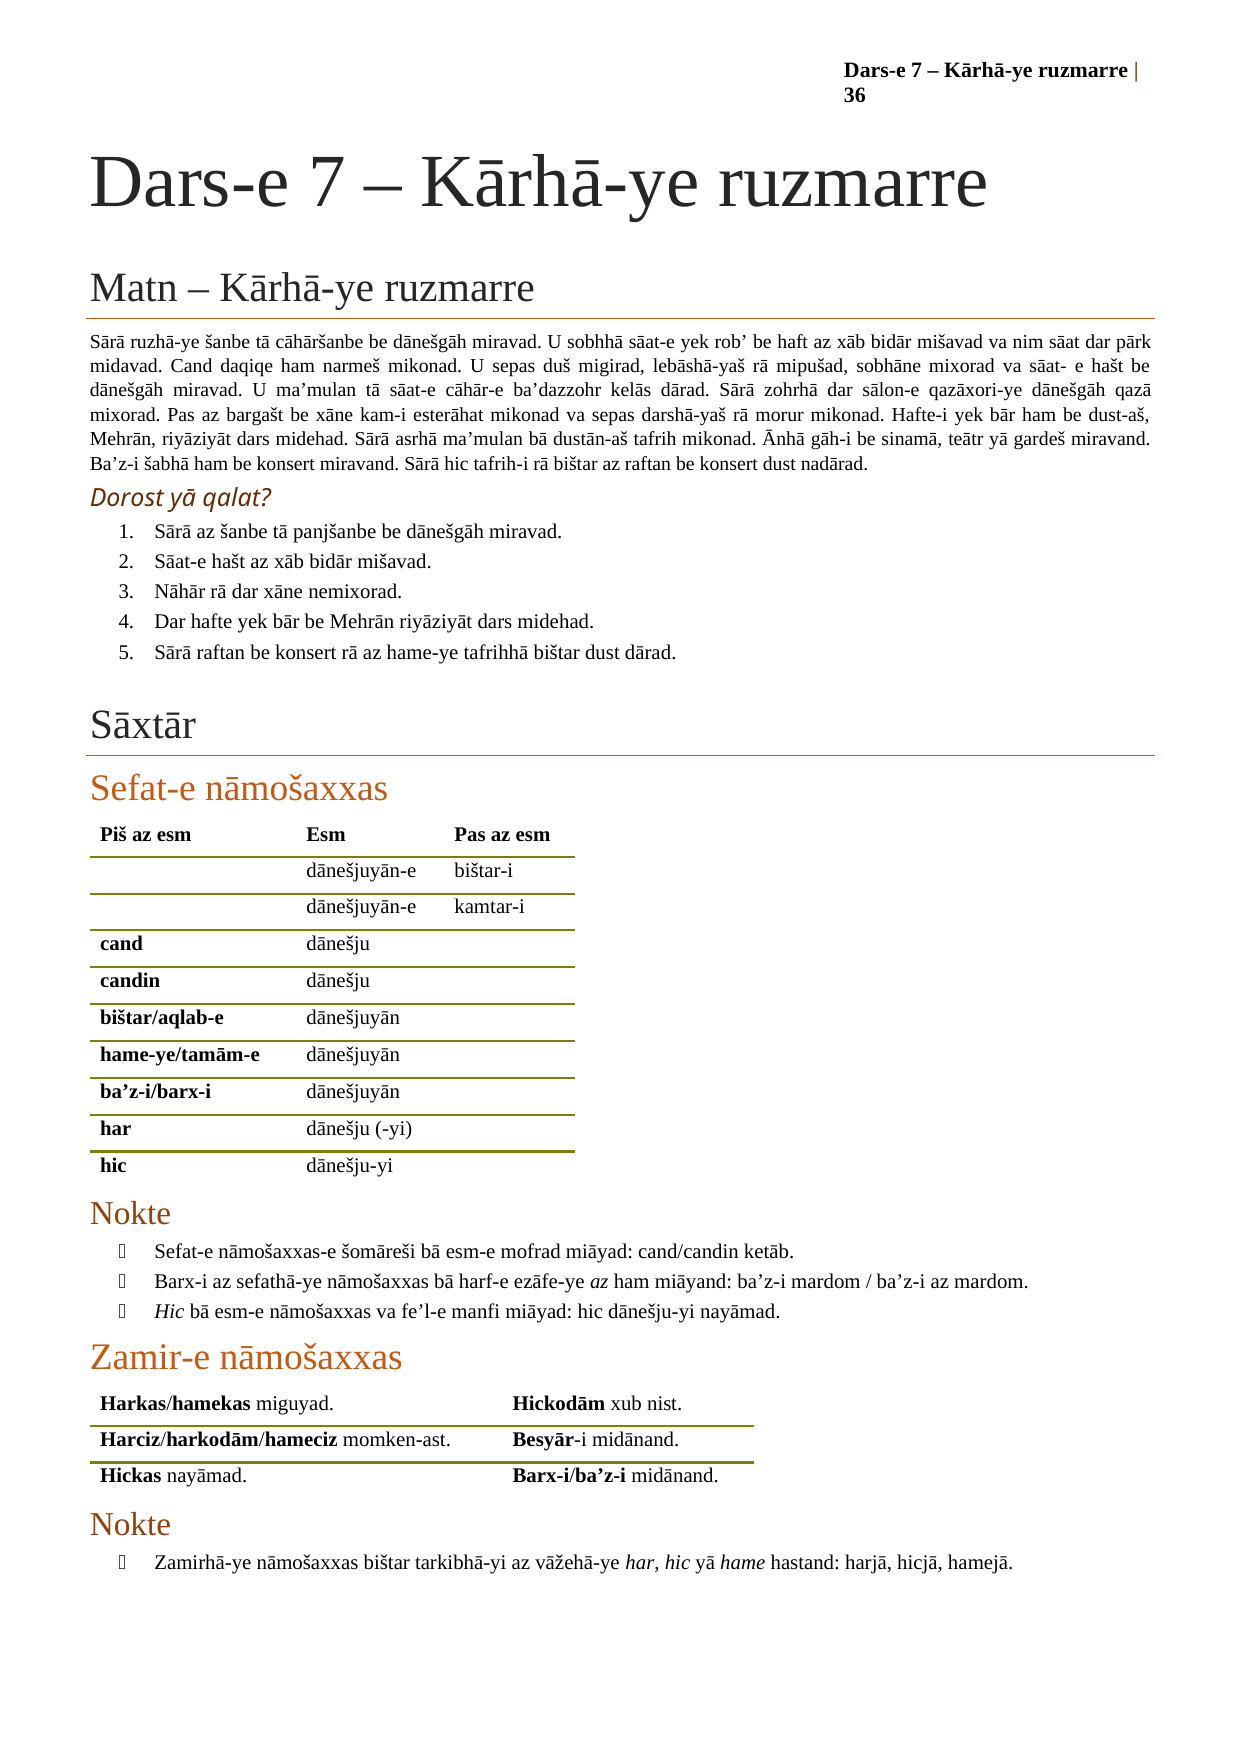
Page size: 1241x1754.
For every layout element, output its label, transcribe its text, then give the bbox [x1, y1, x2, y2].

table_cell [285, 1071, 437, 1077]
table_cell [90, 850, 285, 856]
table_cell [90, 924, 285, 929]
table_cell [90, 997, 285, 1003]
table_cell [438, 1153, 575, 1182]
table_cell [285, 1108, 437, 1113]
table_cell dānešju [285, 968, 437, 997]
text Nokte [89, 1504, 1153, 1542]
table_cell dānešjuyān‐e [285, 858, 437, 887]
table_cell [285, 1145, 437, 1150]
table_cell bištar‐i [438, 858, 575, 887]
table_cell [438, 1042, 575, 1071]
text Dars‐e 7 – Kārhā‐ye ruzmarre | 36 [844, 57, 1153, 107]
text Zamir‐e nāmošaxxas [89, 1334, 1153, 1378]
list Sārā raftan be konsert rā az hame‐ye tafrihhā bištar dust dārad. [118, 639, 1153, 664]
table_cell [285, 960, 437, 966]
table_cell dānešjuyān‐e [285, 895, 437, 923]
table_cell [438, 997, 575, 1003]
text Matn – Kārhā‐ye ruzmarre [89, 262, 1153, 310]
table_cell [90, 895, 285, 923]
table_cell dānešjuyān [285, 1042, 437, 1071]
table_header Esm [285, 822, 437, 850]
table_cell bištar/aqlab‐e [90, 1005, 285, 1034]
text Nokte [89, 1193, 1153, 1231]
table_cell [90, 1145, 285, 1150]
table_cell [285, 1034, 437, 1040]
table_cell [438, 887, 575, 892]
list Sārā az šanbe tā panjšanbe be dānešgāh miravad. [118, 518, 1153, 543]
table_cell [90, 1419, 479, 1424]
list Dar hafte yek bār be Mehrān riyāziyāt dars midehad. [118, 609, 1153, 633]
table_cell [438, 1034, 575, 1040]
table_cell [438, 960, 575, 966]
table_cell dānešju [285, 931, 437, 960]
table_cell Hickas nayāmad. [90, 1464, 479, 1493]
table_header Harkas/hamekas miguyad. [90, 1391, 479, 1419]
table_cell [438, 1079, 575, 1108]
text Sefat‐e nāmošaxxas [89, 766, 1153, 809]
list Hic bā esm‐e nāmošaxxas va fe’l‐e manfi miāyad: hic dānešju‐yi nayāmad. [118, 1299, 1153, 1323]
table_cell kamtar‐i [438, 895, 575, 923]
table_cell Harciz/harkodām/hameciz momken‐ast. [90, 1427, 479, 1456]
table_cell [438, 1005, 575, 1034]
table_cell cand [90, 931, 285, 960]
table_cell candin [90, 968, 285, 997]
list Zamirhā‐ye nāmošaxxas bištar tarkibhā‐yi az vāžehā‐ye har, hic yā hame hastand: harjā, hicjā, hamejā. [118, 1550, 1153, 1574]
table_cell [90, 1456, 479, 1461]
text Sārā ruzhā‐ye šanbe tā cāhāršanbe be dānešgāh miravad. U sobhhā sāat‐e yek rob’ be haft az xāb bidār mišavad va nim sāat dar pārk midavad. Cand daqiqe ham narmeš mikonad. U sepas duš migirad, lebāshā‐yaš rā mipušad, sobhāne mixorad va sāat‐ e hašt be dānešgāh miravad. U ma’mulan tā sāat‐e cāhār‐e ba’dazzohr kelās dārad. Sārā zohrhā dar sālon‐e qazāxori‐ye dānešgāh qazā mixorad. Pas az bargašt be xāne kam‐i esterāhat mikonad va sepas darshā‐yaš rā morur mikonad. Hafte‐i yek bār ham be dust‐aš, Mehrān, riyāziyāt dars midehad. Sārā asrhā ma’mulan bā dustān‐aš tafrih mikonad. Ānhā gāh‐i be sinamā, teātr yā gardeš miravand. Ba’z‐i šabhā ham be konsert miravand. Sārā hic tafrih‐i rā bištar az raftan be konsert dust nadārad. [89, 329, 1153, 474]
list Nāhār rā dar xāne nemixorad. [118, 579, 1153, 603]
list Barx‐i az sefathā‐ye nāmošaxxas bā harf‐e ezāfe‐ye az ham miāyand: ba’z‐i mardom / ba’z‐i az mardom. [118, 1269, 1153, 1293]
table_cell [479, 1419, 754, 1424]
table_cell Besyār‐i midānand. [479, 1427, 754, 1456]
table_cell [438, 968, 575, 997]
table_cell [90, 1071, 285, 1077]
table_cell [438, 1071, 575, 1077]
table_cell [90, 960, 285, 966]
table_cell [285, 850, 437, 856]
table_header Pas az esm [438, 822, 575, 850]
table_cell [90, 887, 285, 892]
table_cell [438, 1116, 575, 1145]
table_cell Barx‐i/ba’z‐i midānand. [479, 1464, 754, 1493]
table_cell dānešjuyān [285, 1079, 437, 1108]
table_cell [285, 887, 437, 892]
table_cell dānešju (‐yi) [285, 1116, 437, 1145]
table_cell [90, 858, 285, 887]
table_cell dānešju‐yi [285, 1153, 437, 1182]
text Dars‐e 7 – Kārhā‐ye ruzmarre [89, 136, 1153, 222]
table_cell [90, 1108, 285, 1113]
list Sefat‐e nāmošaxxas‐e šomāreši bā esm‐e mofrad miāyad: cand/candin ketāb. [118, 1239, 1153, 1263]
table_cell [438, 924, 575, 929]
text Dorost yā qalat? [89, 479, 1153, 514]
table_cell [438, 931, 575, 960]
table_cell hic [90, 1153, 285, 1182]
table_cell [90, 1034, 285, 1040]
table_cell ba’z‐i/barx‐i [90, 1079, 285, 1108]
table_cell [438, 1145, 575, 1150]
table_cell [285, 924, 437, 929]
table_header Piš az esm [90, 822, 285, 850]
table_cell [438, 850, 575, 856]
table_cell har [90, 1116, 285, 1145]
table_cell [479, 1456, 754, 1461]
table_cell dānešjuyān [285, 1005, 437, 1034]
table_header Hickodām xub nist. [479, 1391, 754, 1419]
table_cell hame‐ye/tamām‐e [90, 1042, 285, 1071]
table_cell [438, 1108, 575, 1113]
list Sāat‐e hašt az xāb bidār mišavad. [118, 549, 1153, 573]
text Sāxtār [89, 700, 1153, 748]
table_cell [285, 997, 437, 1003]
